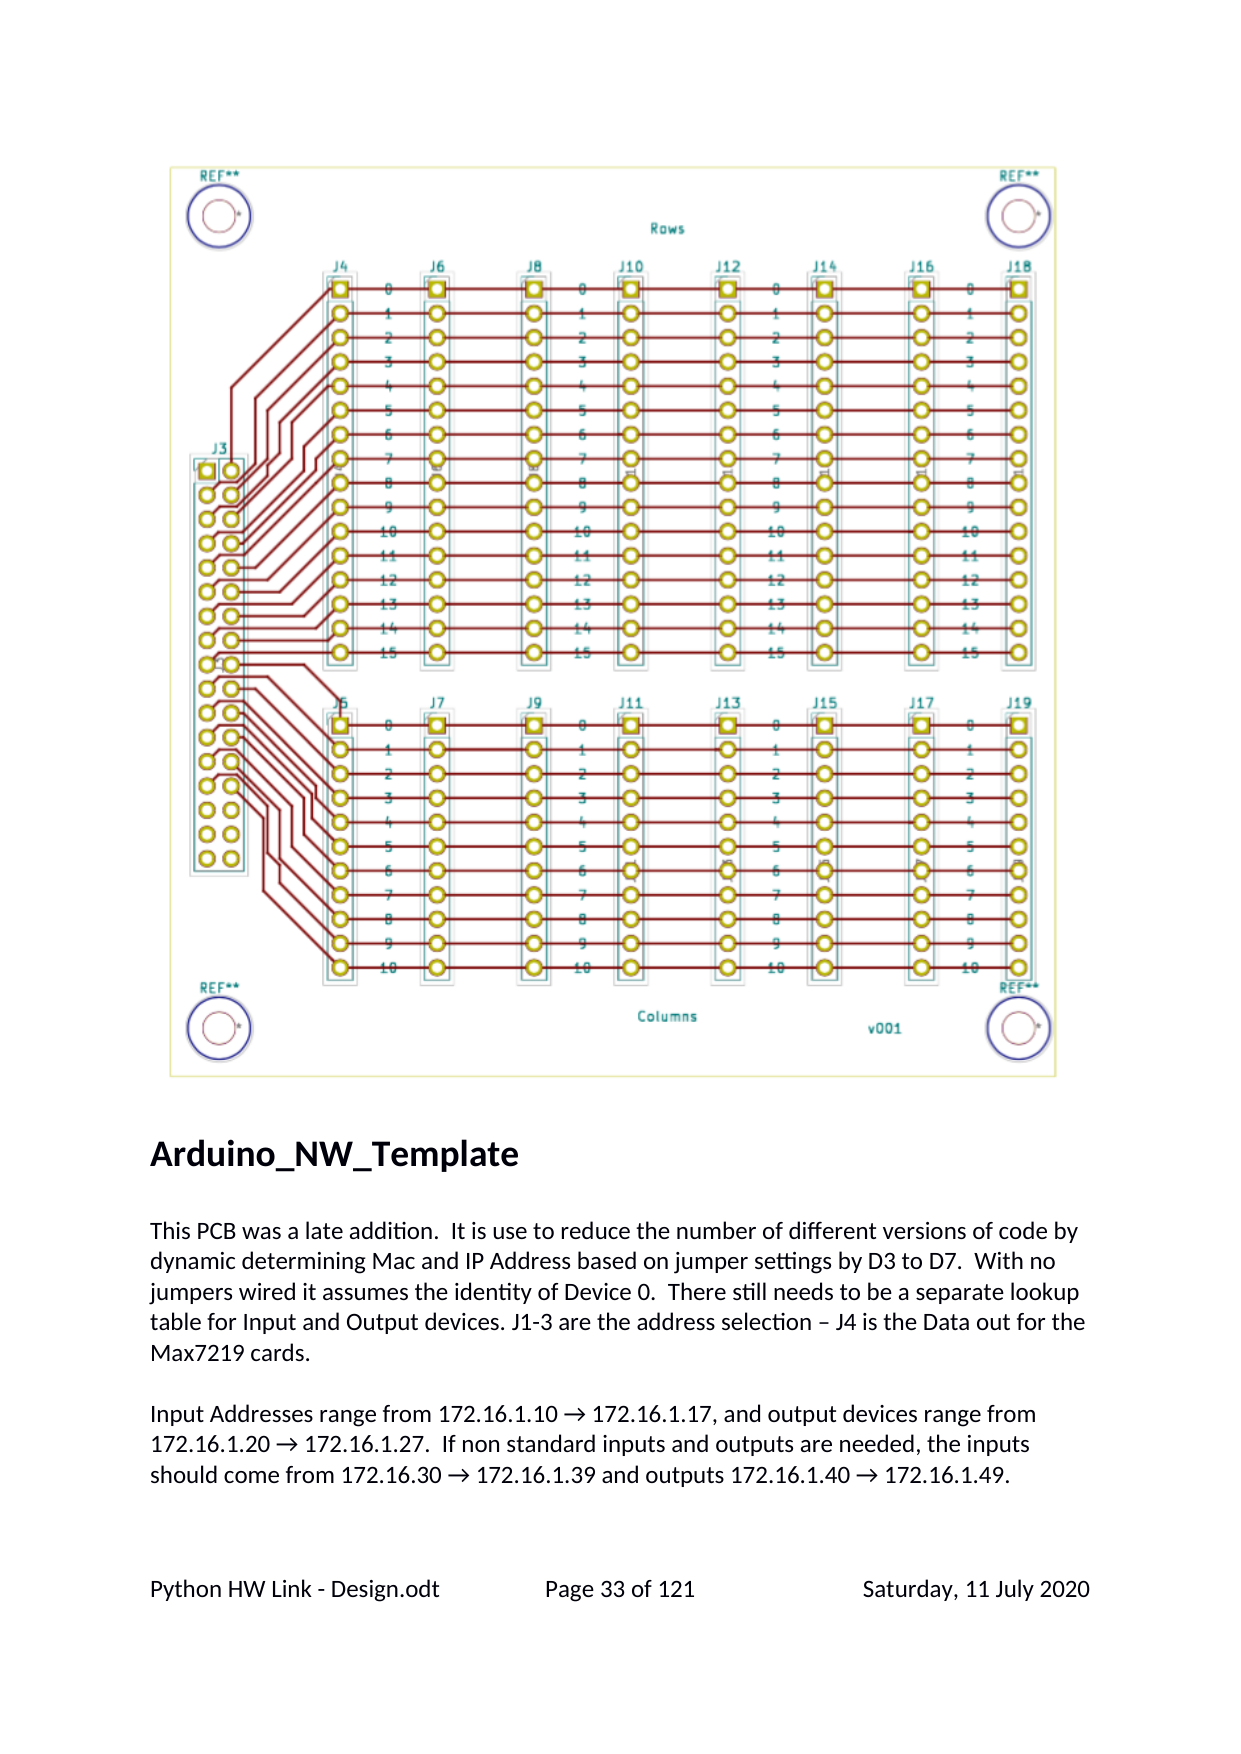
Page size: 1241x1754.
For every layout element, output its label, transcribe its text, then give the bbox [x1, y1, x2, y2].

picture [150, 150, 1091, 1093]
text Input Addresses range from 172.16.1.10 → 172.16.1.17, and output devices range from 172.16.1.20 → 172.16.1.27. If non standard inputs and outputs are needed, the inputs should come from 172.16.30 → 172.16.1.39 and outputs 172.16.1.40 → 172.16.1.49. [150, 1398, 1090, 1490]
text This PCB was a late addition. It is use to reduce the number of different versions of code by dynamic determining Mac and IP Address based on jumper settings by D3 to D7. With no jumpers wired it assumes the identity of Device 0. There still needs to be a separate lookup table for Input and Output devices. J1-3 are the address selection – J4 is the Data out for the Max7219 cards. [150, 1215, 1090, 1368]
subtitle Arduino_NW_Template [150, 1130, 1090, 1176]
